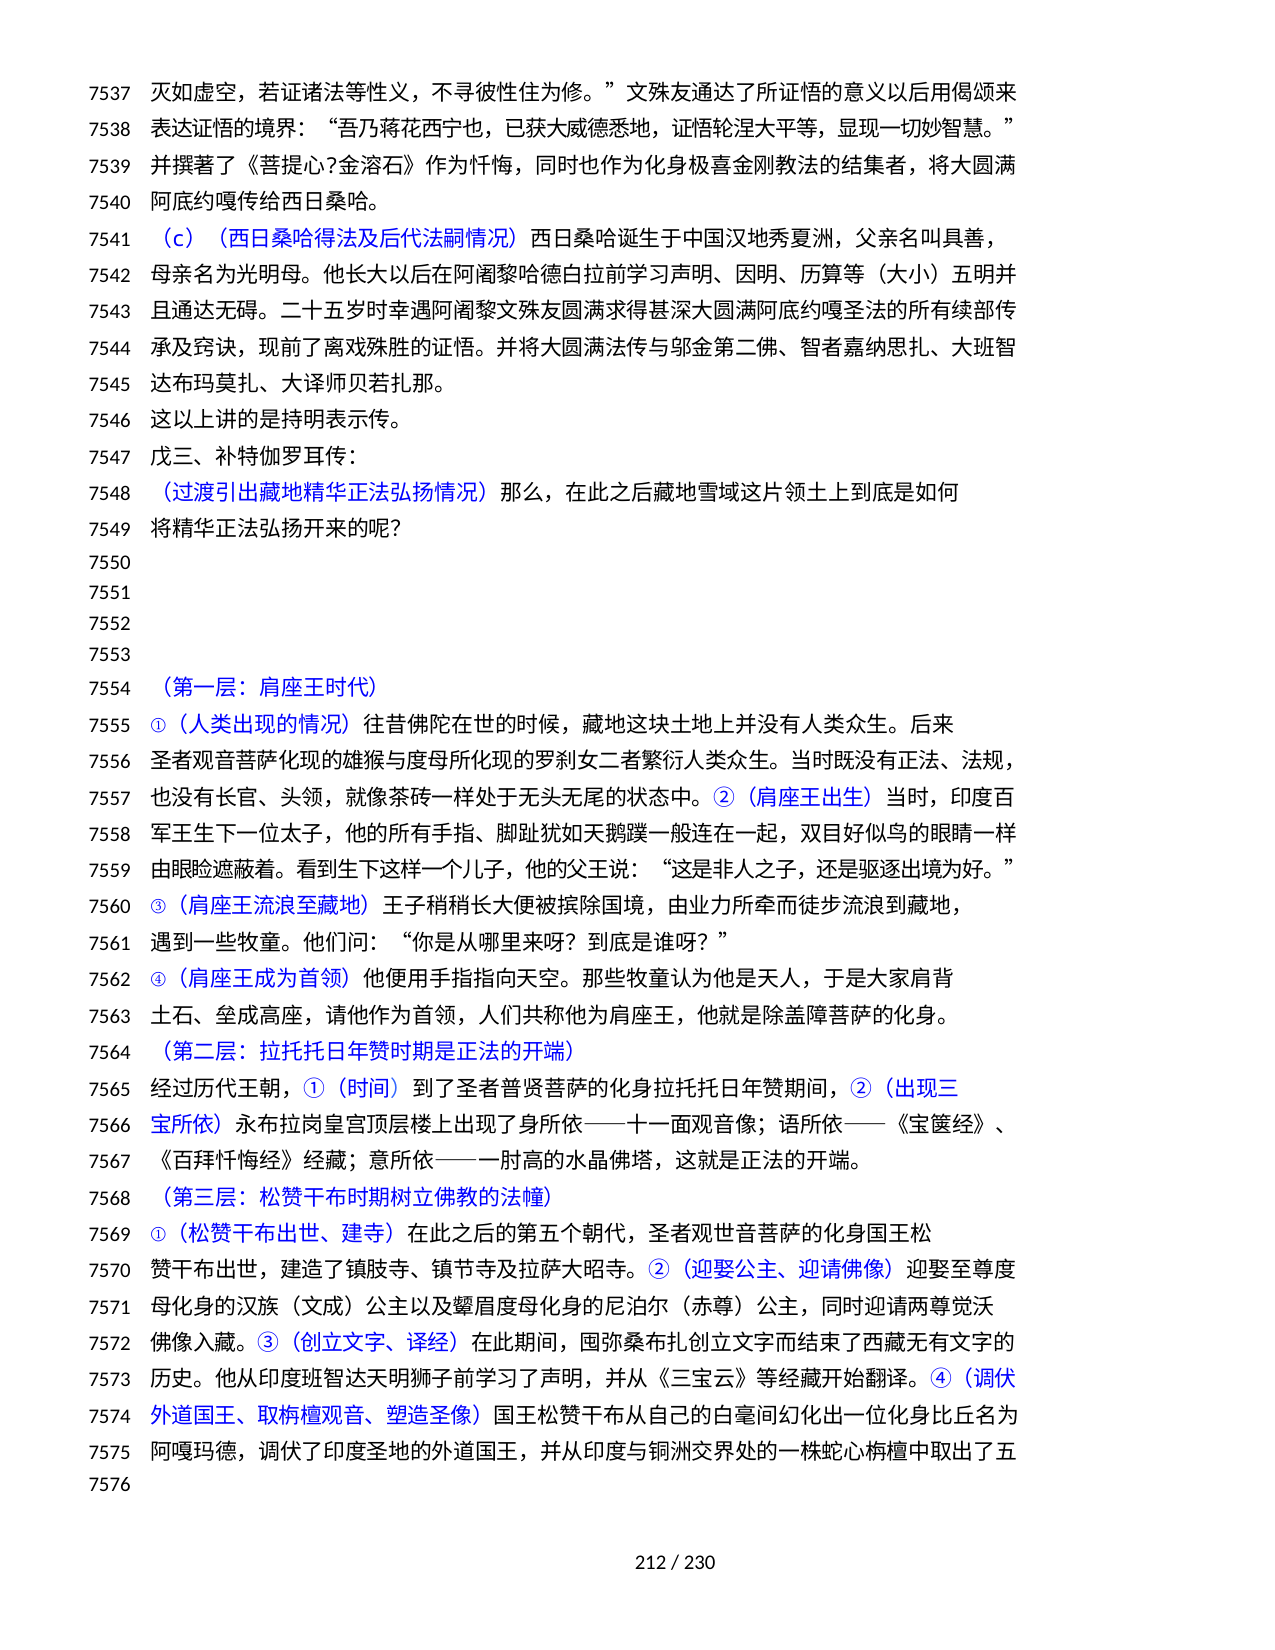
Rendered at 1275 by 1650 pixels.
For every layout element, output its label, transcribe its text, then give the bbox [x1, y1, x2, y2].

text 且通达无碍。二十五岁时幸遇阿阇黎文殊友圆满求得甚深大圆满阿底约嘎圣法的所有续部传 [150, 293, 1200, 325]
text 也没有长官、头领，就像茶砖一样处于无头无尾的状态中。②（肩座王出生）当时，印度百 [150, 779, 1200, 811]
text （第一层：肩座王时代） [150, 670, 1200, 702]
text 赞干布出世，建造了镇肢寺、镇节寺及拉萨大昭寺。②（迎娶公主、迎请佛像）迎娶至尊度 [150, 1252, 1200, 1284]
text 佛像入藏。③（创立文字、译经）在此期间，囤弥桑布扎创立文字而结束了西藏无有文字的 [150, 1325, 1200, 1357]
text 母亲名为光明母。他长大以后在阿阇黎哈德白拉前学习声明、因明、历算等（大小）五明并 [150, 257, 1200, 289]
text 这以上讲的是持明表示传。 [150, 402, 1200, 434]
text （过渡引出藏地精华正法弘扬情况）那么，在此之后藏地雪域这片领土上到底是如何 [150, 475, 1200, 507]
text 将精华正法弘扬开来的呢？ [150, 511, 1200, 543]
text 表达证悟的境界：“吾乃蒋花西宁也，已获大威德悉地，证悟轮涅大平等，显现一切妙智慧。” [150, 111, 1200, 143]
text 《百拜忏悔经》经藏；意所依——一肘高的水晶佛塔，这就是正法的开端。 [150, 1143, 1200, 1175]
text 宝所依）永布拉岗皇宫顶层楼上出现了身所依——十一面观音像；语所依——《宝箧经》、 [150, 1107, 1200, 1138]
text 外道国王、取栴檀观音、塑造圣像）国王松赞干布从自己的白毫间幻化出一位化身比丘名为 [150, 1398, 1200, 1429]
text ③（肩座王流浪至藏地）王子稍稍长大便被摈除国境，由业力所牵而徒步流浪到藏地， [150, 888, 1200, 920]
text 承及窍诀，现前了离戏殊胜的证悟。并将大圆满法传与邬金第二佛、智者嘉纳思扎、大班智 [150, 330, 1200, 361]
text 并撰著了《菩提心?金溶石》作为忏悔，同时也作为化身极喜金刚教法的结集者，将大圆满 [150, 148, 1200, 179]
text ①（人类出现的情况）往昔佛陀在世的时候，藏地这块土地上并没有人类众生。后来 [150, 707, 1200, 738]
text 土石、垒成高座，请他作为首领，人们共称他为肩座王，他就是除盖障菩萨的化身。 [150, 998, 1200, 1029]
text （c）（西日桑哈得法及后代法嗣情况）西日桑哈诞生于中国汉地秀夏洲，父亲名叫具善， [150, 221, 1200, 252]
text ④（肩座王成为首领）他便用手指指向天空。那些牧童认为他是天人，于是大家肩背 [150, 961, 1200, 993]
text 戊三、补特伽罗耳传： [150, 439, 1200, 470]
text 遇到一些牧童。他们问：“你是从哪里来呀？到底是谁呀？” [150, 925, 1200, 957]
text 灭如虚空，若证诸法等性义，不寻彼性住为修。”文殊友通达了所证悟的意义以后用偈颂来 [150, 75, 1200, 107]
text （第三层：松赞干布时期树立佛教的法幢） [150, 1179, 1200, 1211]
text 达布玛莫扎、大译师贝若扎那。 [150, 366, 1200, 398]
text 母化身的汉族（文成）公主以及颦眉度母化身的尼泊尔（赤尊）公主，同时迎请两尊觉沃 [150, 1289, 1200, 1320]
text 阿嘎玛德，调伏了印度圣地的外道国王，并从印度与铜洲交界处的一株蛇心栴檀中取出了五 [150, 1434, 1200, 1466]
text 阿底约嘎传给西日桑哈。 [150, 184, 1200, 216]
text （第二层：拉托托日年赞时期是正法的开端） [150, 1034, 1200, 1066]
text ①（松赞干布出世、建寺）在此之后的第五个朝代，圣者观世音菩萨的化身国王松 [150, 1216, 1200, 1248]
text 圣者观音菩萨化现的雄猴与度母所化现的罗刹女二者繁衍人类众生。当时既没有正法、法规， [150, 743, 1200, 775]
text 历史。他从印度班智达天明狮子前学习了声明，并从《三宝云》等经藏开始翻译。④（调伏 [150, 1361, 1200, 1393]
text 由眼睑遮蔽着。看到生下这样一个儿子，他的父王说：“这是非人之子，还是驱逐出境为好。” [150, 852, 1200, 884]
text 经过历代王朝，①（时间）到了圣者普贤菩萨的化身拉托托日年赞期间，②（出现三 [150, 1071, 1200, 1102]
text 军王生下一位太子，他的所有手指、脚趾犹如天鹅蹼一般连在一起，双目好似鸟的眼睛一样 [150, 816, 1200, 847]
